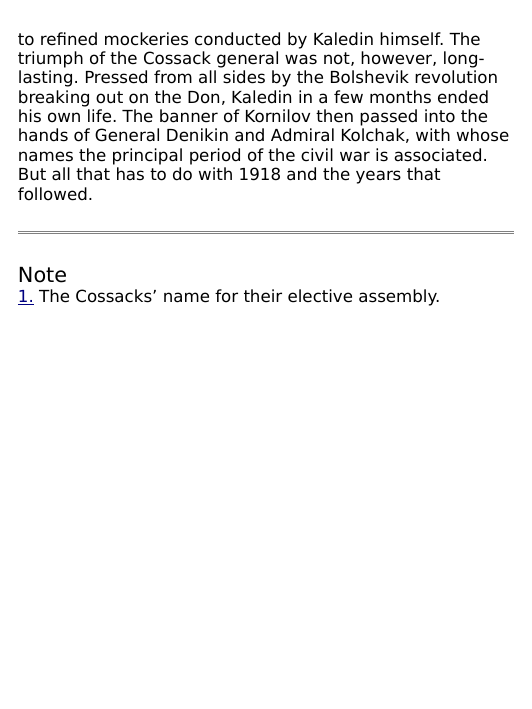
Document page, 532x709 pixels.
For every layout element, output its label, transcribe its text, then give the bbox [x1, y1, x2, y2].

text Note [18, 263, 514, 287]
text 1. The Cossacks’ name for their elective assembly. [18, 287, 514, 306]
text to refined mockeries conducted by Kaledin himself. The triumph of the Cossack general was not, however, long-lasting. Pressed from all sides by the Bolshevik revolution breaking out on the Don, Kaledin in a few months ended his own life. The banner of Kornilov then passed into the hands of General Denikin and Admiral Kolchak, with whose names the principal period of the civil war is associated. But all that has to do with 1918 and the years that followed. [18, 29, 514, 204]
